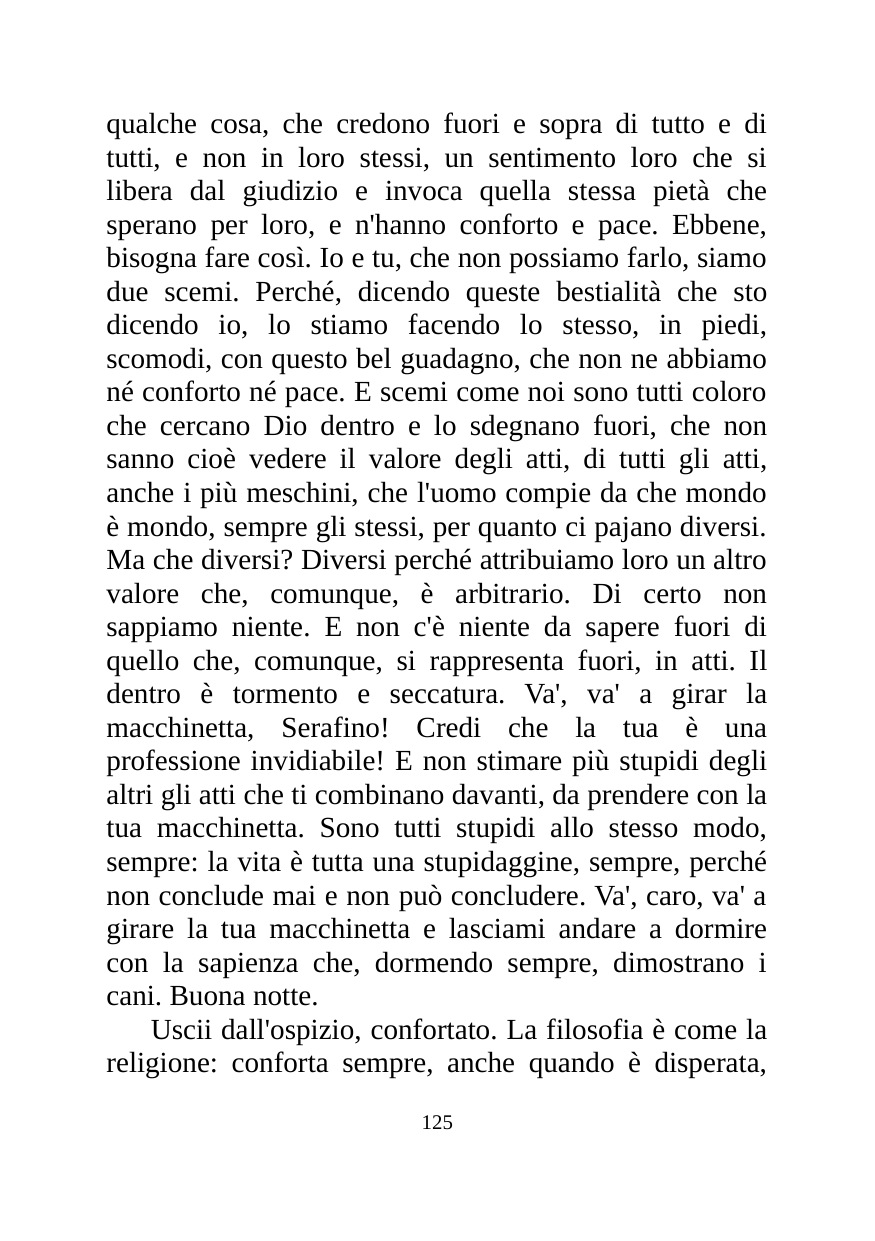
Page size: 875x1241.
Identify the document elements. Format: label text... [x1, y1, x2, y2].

text Uscii dall'ospizio, confortato. La filosofia è come la religione: conforta sempre, anche quando è disperata, [106, 1012, 768, 1079]
text qualche cosa, che credono fuori e sopra di tutto e di tutti, e non in loro stessi, un sentimento loro che si libera dal giudizio e invoca quella stessa pietà che sperano per loro, e n'hanno conforto e pace. Ebbene, bisogna fare così. Io e tu, che non possiamo farlo, siamo due scemi. Perché, dicendo queste bestialità che sto dicendo io, lo stiamo facendo lo stesso, in piedi, scomodi, con questo bel guadagno, che non ne abbiamo né conforto né pace. E scemi come noi sono tutti coloro che cercano Dio dentro e lo sdegnano fuori, che non sanno cioè vedere il valore degli atti, di tutti gli atti, anche i più meschini, che l'uomo compie da che mondo è mondo, sempre gli stessi, per quanto ci pajano diversi. Ma che diversi? Diversi perché attribuiamo loro un altro valore che, comunque, è arbitrario. Di certo non sappiamo niente. E non c'è niente da sapere fuori di quello che, comunque, si rappresenta fuori, in atti. Il dentro è tormento e seccatura. Va', va' a girar la macchinetta, Serafino! Credi che la tua è una professione invidiabile! E non stimare più stupidi degli altri gli atti che ti combinano davanti, da prendere con la tua macchinetta. Sono tutti stupidi allo stesso modo, sempre: la vita è tutta una stupidaggine, sempre, perché non conclude mai e non può concludere. Va', caro, va' a girare la tua macchinetta e lasciami andare a dormire con la sapienza che, dormendo sempre, dimostrano i cani. Buona notte. [106, 106, 768, 1012]
